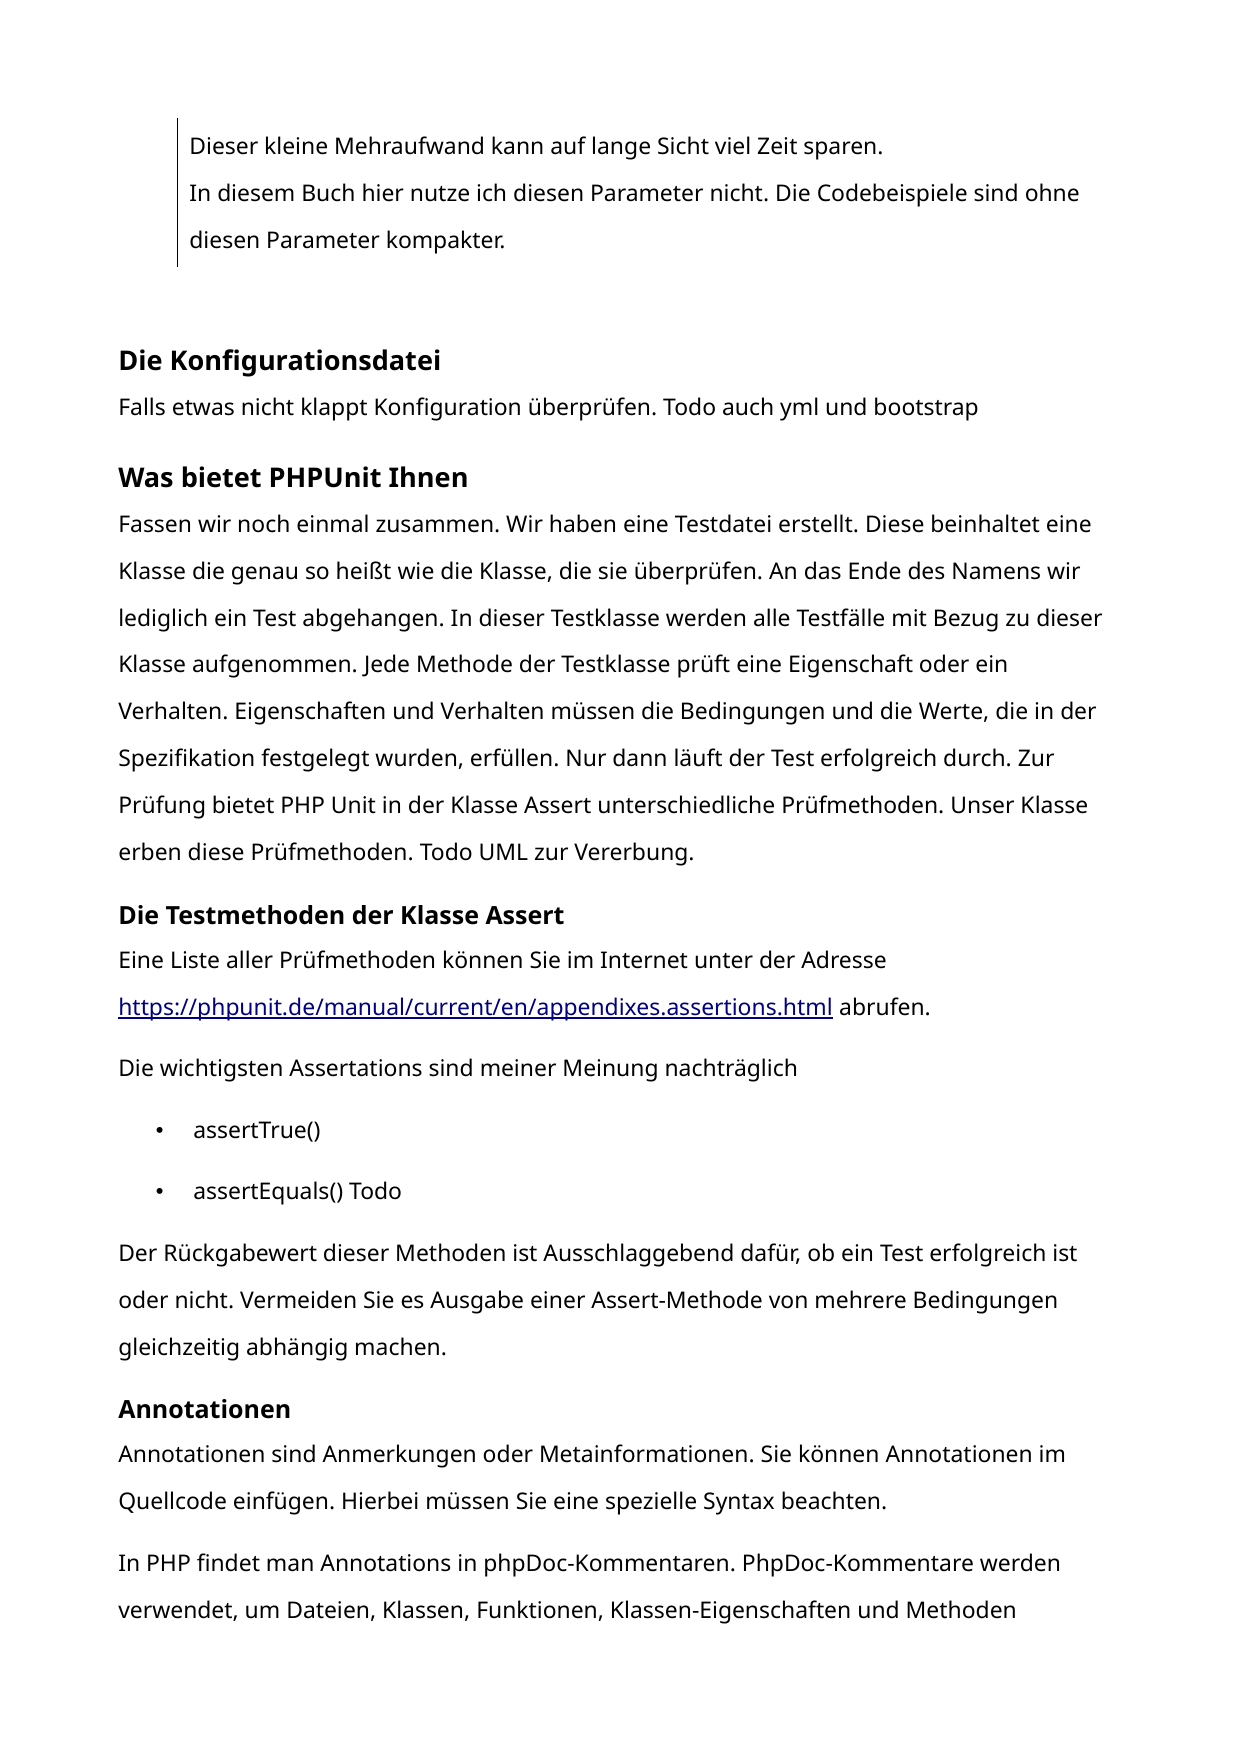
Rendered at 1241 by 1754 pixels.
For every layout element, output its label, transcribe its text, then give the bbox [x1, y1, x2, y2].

list assertTrue() [156, 1114, 1122, 1145]
text Dieser kleine Mehraufwand kann auf lange Sicht viel Zeit sparen. In diesem Buch hier nutze ich diesen Parameter nicht. Die Codebeispiele sind ohne diesen Parameter kompakter. [178, 118, 1122, 267]
subtitle Was bietet PHPUnit Ihnen [118, 458, 1122, 495]
subtitle Die Testmethoden der Klasse Assert [118, 897, 1122, 931]
text Eine Liste aller Prüfmethoden können Sie im Internet unter der Adresse https://phpunit.de/manual/current/en/appendixes.assertions.html abrufen. [118, 944, 1122, 1022]
text In PHP findet man Annotations in phpDoc-Kommentaren. PhpDoc-Kommentare werden verwendet, um Dateien, Klassen, Funktionen, Klassen-Eigenschaften und Methoden [118, 1547, 1122, 1625]
list assertEquals() Todo [156, 1175, 1122, 1206]
text Der Rückgabewert dieser Methoden ist Ausschlaggebend dafür, ob ein Test erfolgreich ist oder nicht. Vermeiden Sie es Ausgabe einer Assert-Methode von mehrere Bedingungen gleichzeitig abhängig machen. [118, 1237, 1122, 1362]
subtitle Die Konfigurationsdatei [118, 341, 1122, 378]
text Die wichtigsten Assertations sind meiner Meinung nachträglich [118, 1052, 1122, 1083]
text Fassen wir noch einmal zusammen. Wir haben eine Testdatei erstellt. Diese beinhaltet eine Klasse die genau so heißt wie die Klasse, die sie überprüfen. An das Ende des Namens wir lediglich ein Test abgehangen. In dieser Testklasse werden alle Testfälle mit Bezug zu dieser Klasse aufgenommen. Jede Methode der Testklasse prüft eine Eigenschaft oder ein Verhalten. Eigenschaften und Verhalten müssen die Bedingungen und die Werte, die in der Spezifikation festgelegt wurden, erfüllen. Nur dann läuft der Test erfolgreich durch. Zur Prüfung bietet PHP Unit in der Klasse Assert unterschiedliche Prüfmethoden. Unser Klasse erben diese Prüfmethoden. Todo UML zur Vererbung. [118, 508, 1122, 867]
subtitle Annotationen [118, 1392, 1122, 1426]
text Falls etwas nicht klappt Konfiguration überprüfen. Todo auch yml und bootstrap [118, 391, 1122, 422]
text Annotationen sind Anmerkungen oder Metainformationen. Sie können Annotationen im Quellcode einfügen. Hierbei müssen Sie eine spezielle Syntax beachten. [118, 1438, 1122, 1517]
